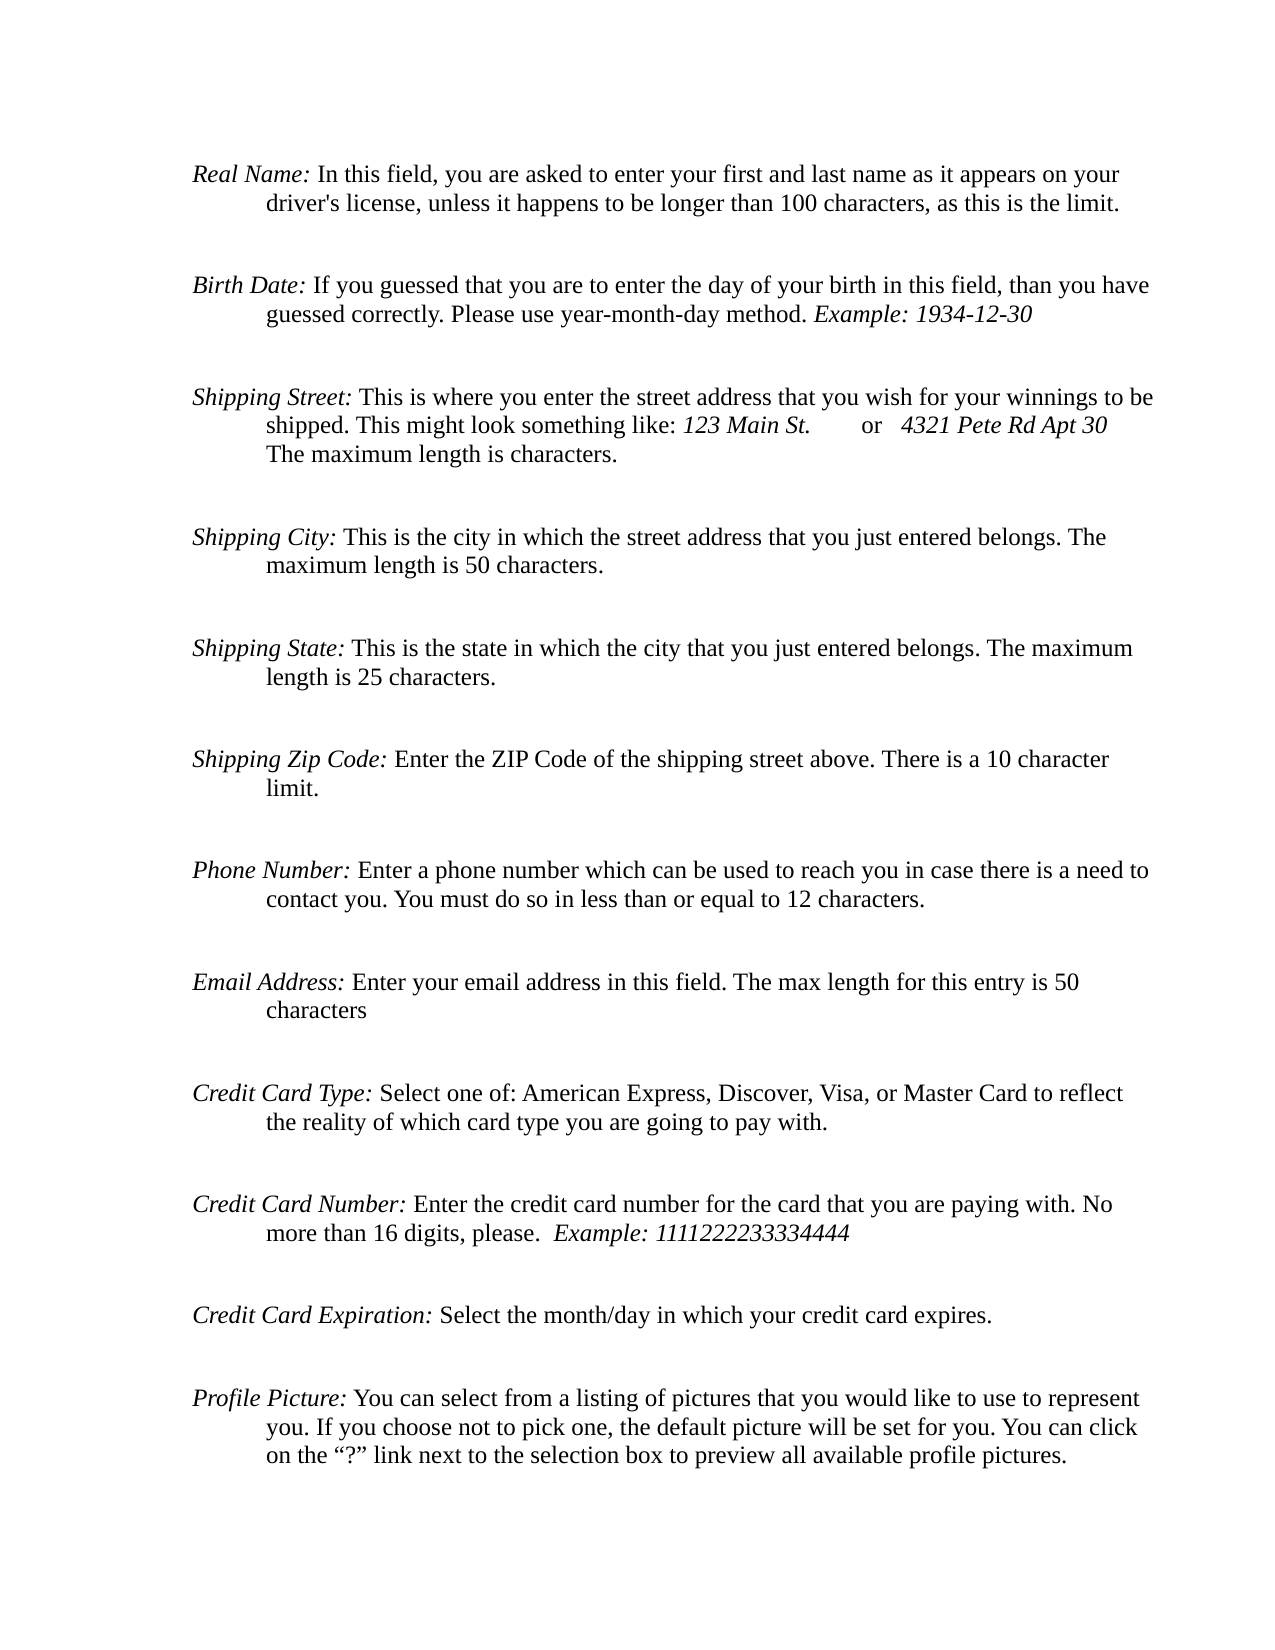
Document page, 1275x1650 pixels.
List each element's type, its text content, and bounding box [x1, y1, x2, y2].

text Real Name: In this field, you are asked to enter your first and last name as it appears on your driver's license, unless it happens to be longer than 100 characters, as this is the limit. [118, 159, 1157, 217]
text Credit Card Type: Select one of: American Express, Discover, Visa, or Master Card to reflect the reality of which card type you are going to pay with. [118, 1078, 1157, 1136]
text Credit Card Number: Enter the credit card number for the card that you are paying with. No more than 16 digits, please. Example: 1111222233334444 [118, 1189, 1157, 1247]
text Shipping Street: This is where you enter the street address that you wish for your winnings to be shipped. This might look something like: 123 Main St. or 4321 Pete Rd Apt 30 The maximum length is characters. [118, 382, 1157, 468]
text Shipping State: This is the state in which the city that you just entered belongs. The maximum length is 25 characters. [118, 633, 1157, 691]
text Shipping City: This is the city in which the street address that you just entered belongs. The maximum length is 50 characters. [118, 522, 1157, 579]
text Birth Date: If you guessed that you are to enter the day of your birth in this field, than you have guessed correctly. Please use year-month-day method. Example: 1934-12-30 [118, 271, 1157, 328]
text Phone Number: Enter a phone number which can be used to reach you in case there is a need to contact you. You must do so in less than or equal to 12 characters. [118, 856, 1157, 913]
text Profile Picture: You can select from a listing of pictures that you would like to use to represent you. If you choose not to pick one, the default picture will be set for you. You can click on the “?” link next to the selection box to preview all available profile pictures. [118, 1383, 1157, 1469]
text Shipping Zip Code: Enter the ZIP Code of the shipping street above. There is a 10 character limit. [118, 744, 1157, 802]
text Email Address: Enter your email address in this field. The max length for this entry is 50 characters [118, 967, 1157, 1024]
text Credit Card Expiration: Select the month/day in which your credit card expires. [118, 1301, 1157, 1329]
